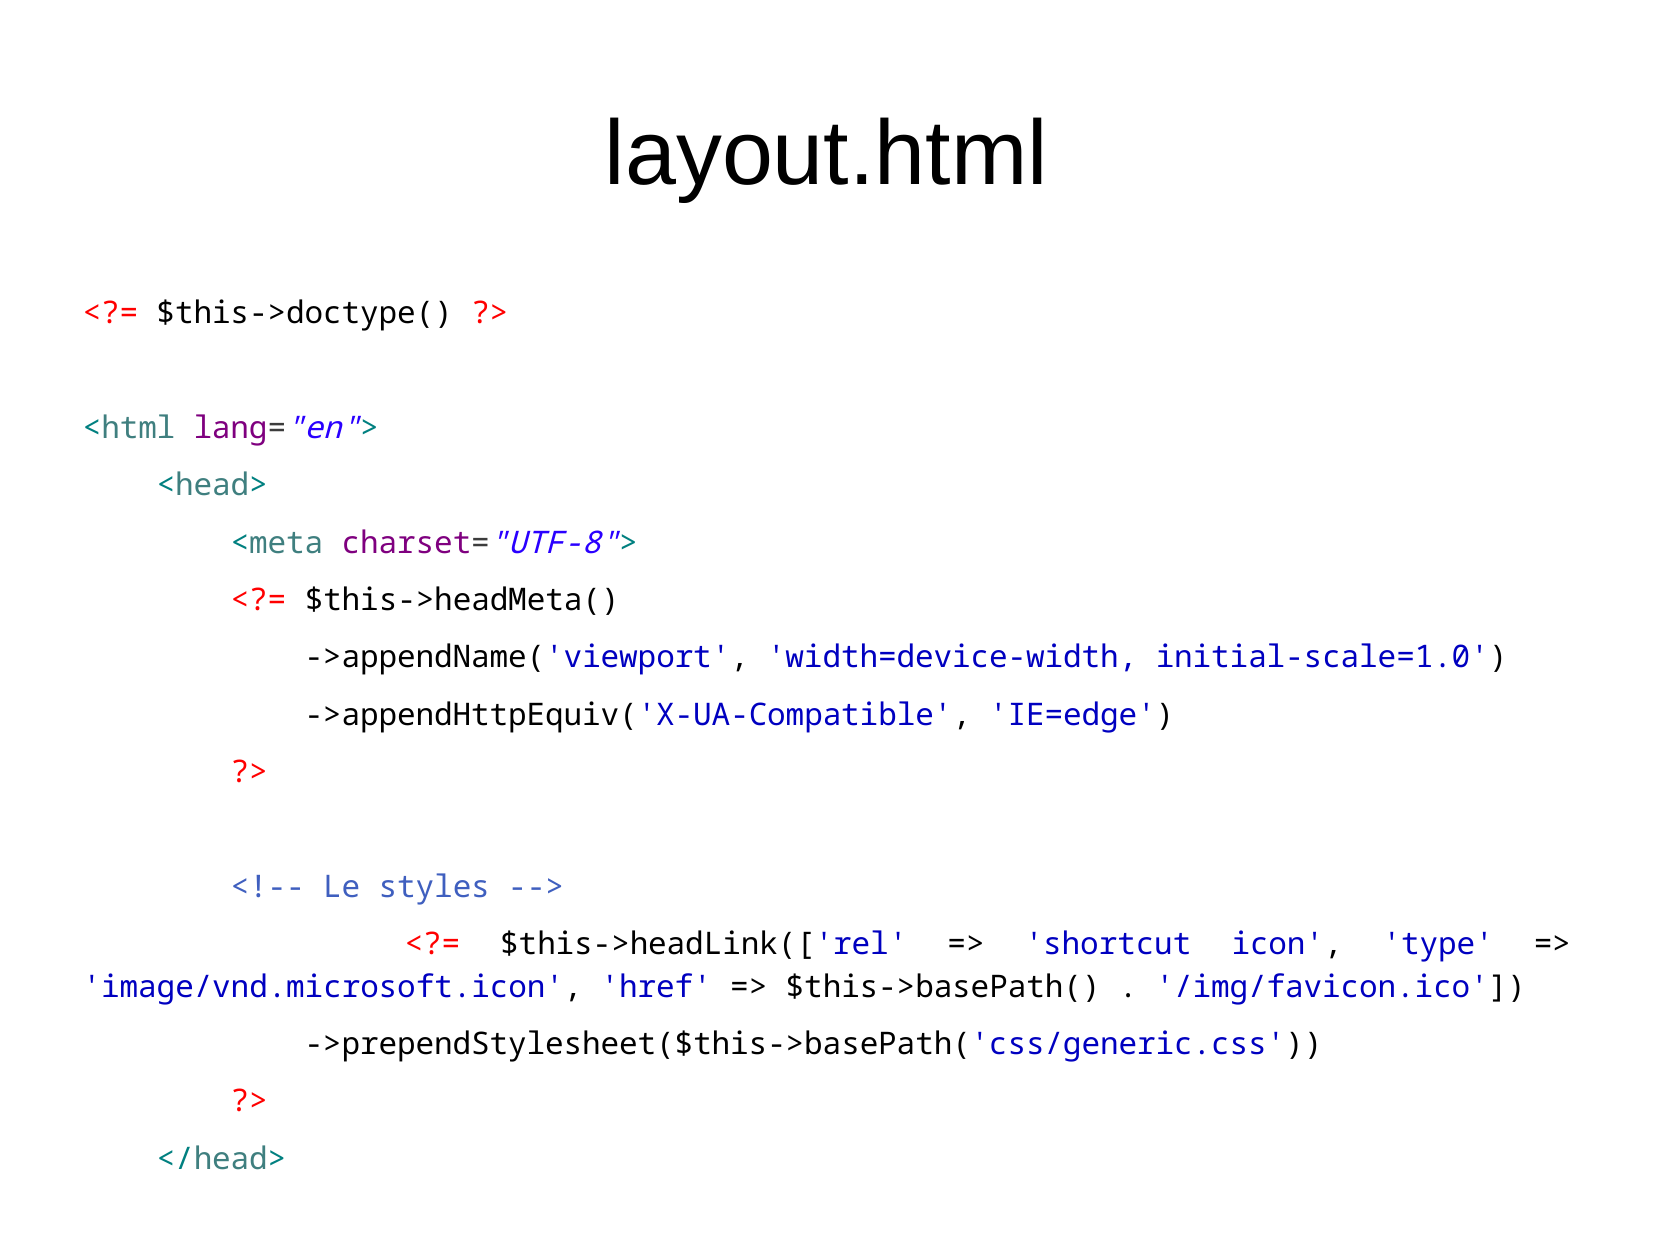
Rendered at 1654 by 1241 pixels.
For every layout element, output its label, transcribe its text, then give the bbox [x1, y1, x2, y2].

list <?= $this->doctype() ?> <html lang="en"> <head> <meta charset="UTF-8"> <?= $this->headMeta() ->appendName('viewport', 'width=device-width, initial-scale=1.0') ->appendHttpEquiv('X-UA-Compatible', 'IE=edge') ?> <!-- Le styles --> <?= $this->headLink(['rel' => 'shortcut icon', 'type' => 'image/vnd.microsoft.icon', 'href' => $this->basePath() . '/img/favicon.ico']) ->prependStylesheet($this->basePath('css/generic.css')) ?> </head> [82, 290, 1571, 1182]
title layout.html [82, 49, 1571, 257]
